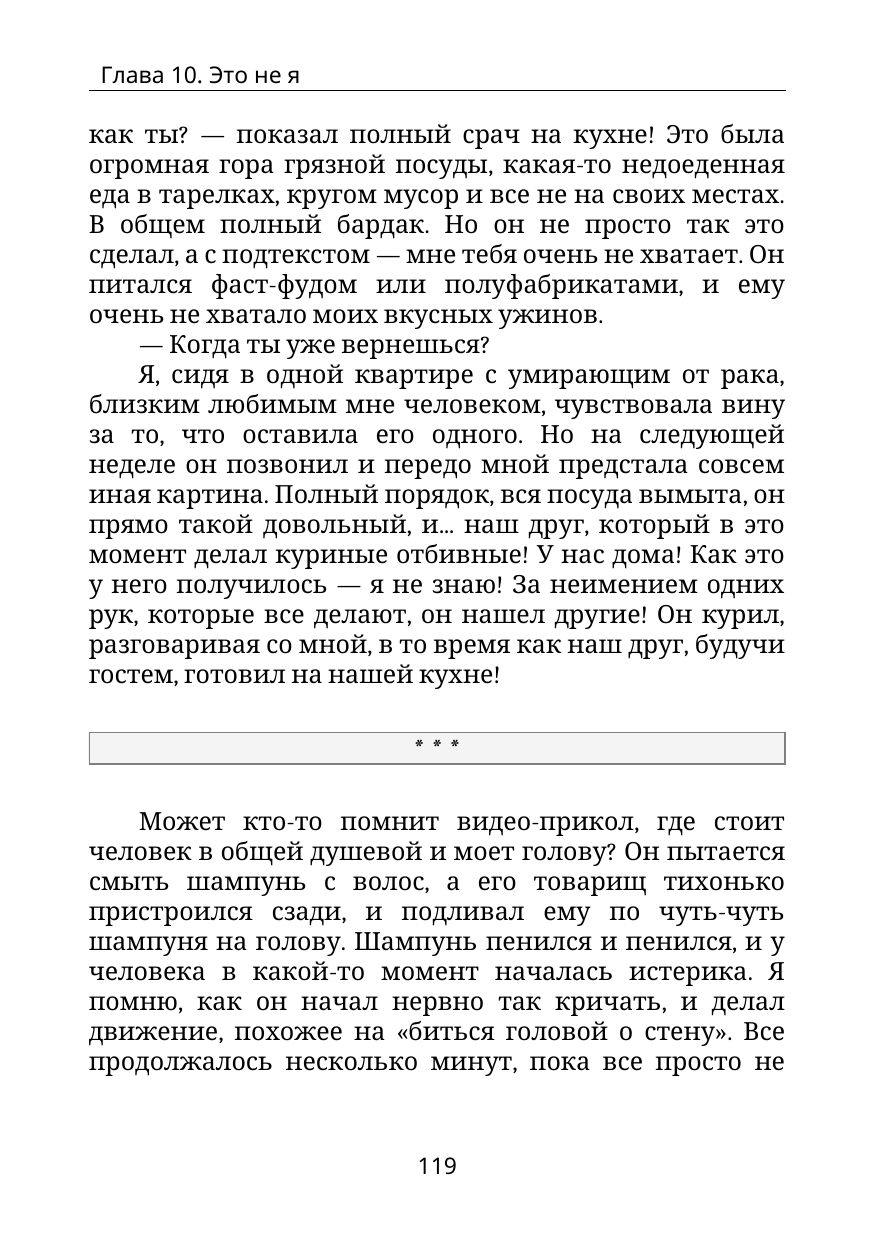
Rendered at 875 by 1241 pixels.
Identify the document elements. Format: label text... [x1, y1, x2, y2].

text Может кто-то помнит видео-прикол, где стоит человек в общей душевой и моет голову? Он пытается смыть шампунь с волос, а его товарищ тихонько пристроился сзади, и подливал ему по чуть-чуть шампуня на голову. Шампунь пенился и пенился, и у человека в какой-то момент началась истерика. Я помню, как он начал нервно так кричать, и делал движение, похожее на «биться головой о стену». Все продолжалось несколько минут, пока все просто не [88, 806, 786, 1076]
text — Когда ты уже вернешься? [88, 330, 786, 360]
subtitle * * * [90, 733, 784, 763]
text как ты? — показал полный срач на кухне! Это была огромная гора грязной посуды, какая-то недоеденная еда в тарелках, кругом мусор и все не на своих местах. В общем полный бардак. Но он не просто так это сделал, а с подтекстом — мне тебя очень не хватает. Он питался фаст-фудом или полуфабрикатами, и ему очень не хватало моих вкусных ужинов. [88, 120, 786, 330]
text Я, сидя в одной квартире с умирающим от рака, близким любимым мне человеком, чувствовала вину за то, что оставила его одного. Но на следующей неделе он позвонил и передо мной предстала совсем иная картина. Полный порядок, вся посуда вымыта, он прямо такой довольный, и... наш друг, который в это момент делал куриные отбивные! У нас дома! Как это у него получилось — я не знаю! За неимением одних рук, которые все делают, он нашел другие! Он курил, разговаривая со мной, в то время как наш друг, будучи гостем, готовил на нашей кухне! [88, 360, 786, 690]
